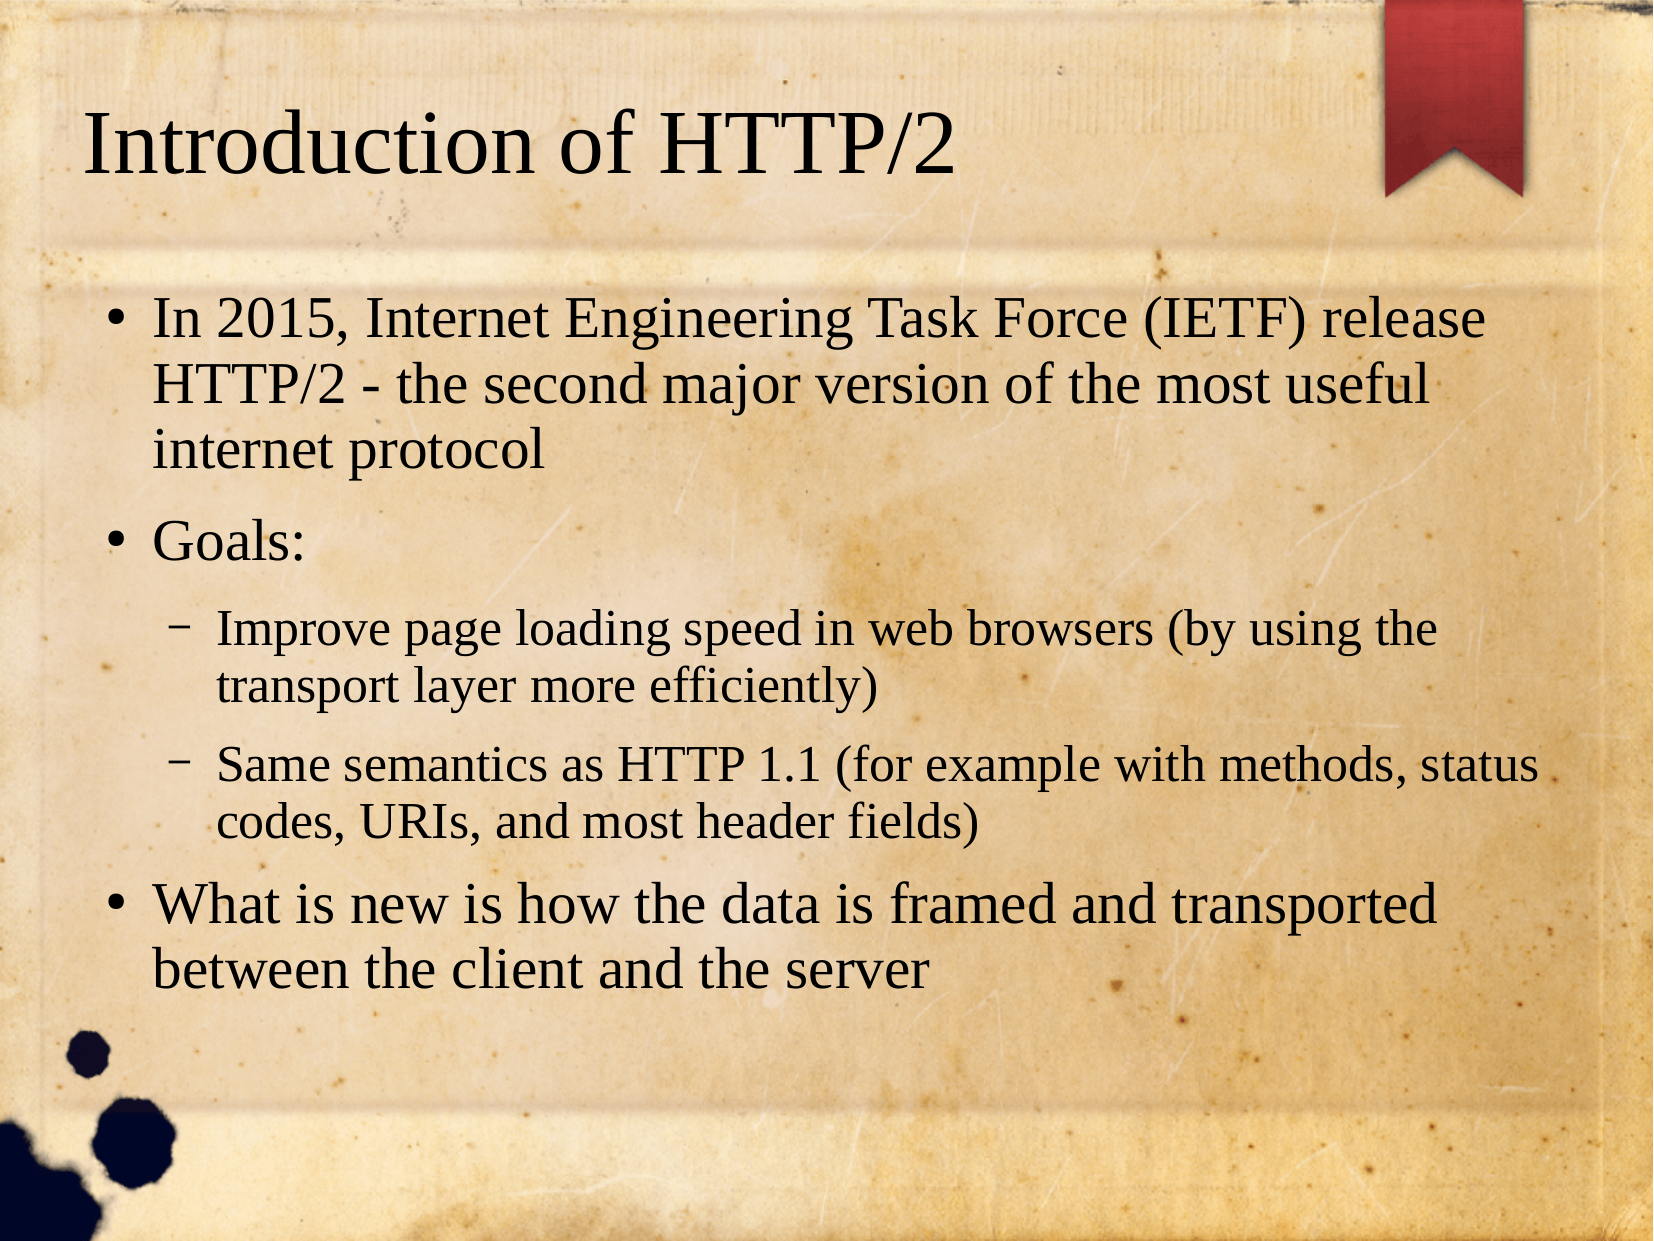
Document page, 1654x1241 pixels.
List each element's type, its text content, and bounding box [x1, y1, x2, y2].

list In 2015, Internet Engineering Task Force (IETF) release HTTP/2 - the second major version of the most useful internet protocol Goals: Improve page loading speed in web browsers (by using the transport layer more efficiently) Same semantics as HTTP 1.1 (for example with methods, status codes, URIs, and most header fields) What is new is how the data is framed and transported between the client and the server [89, 285, 1545, 1005]
picture [0, 0, 1653, 1241]
title Introduction of HTTP/2 [82, 49, 1346, 237]
